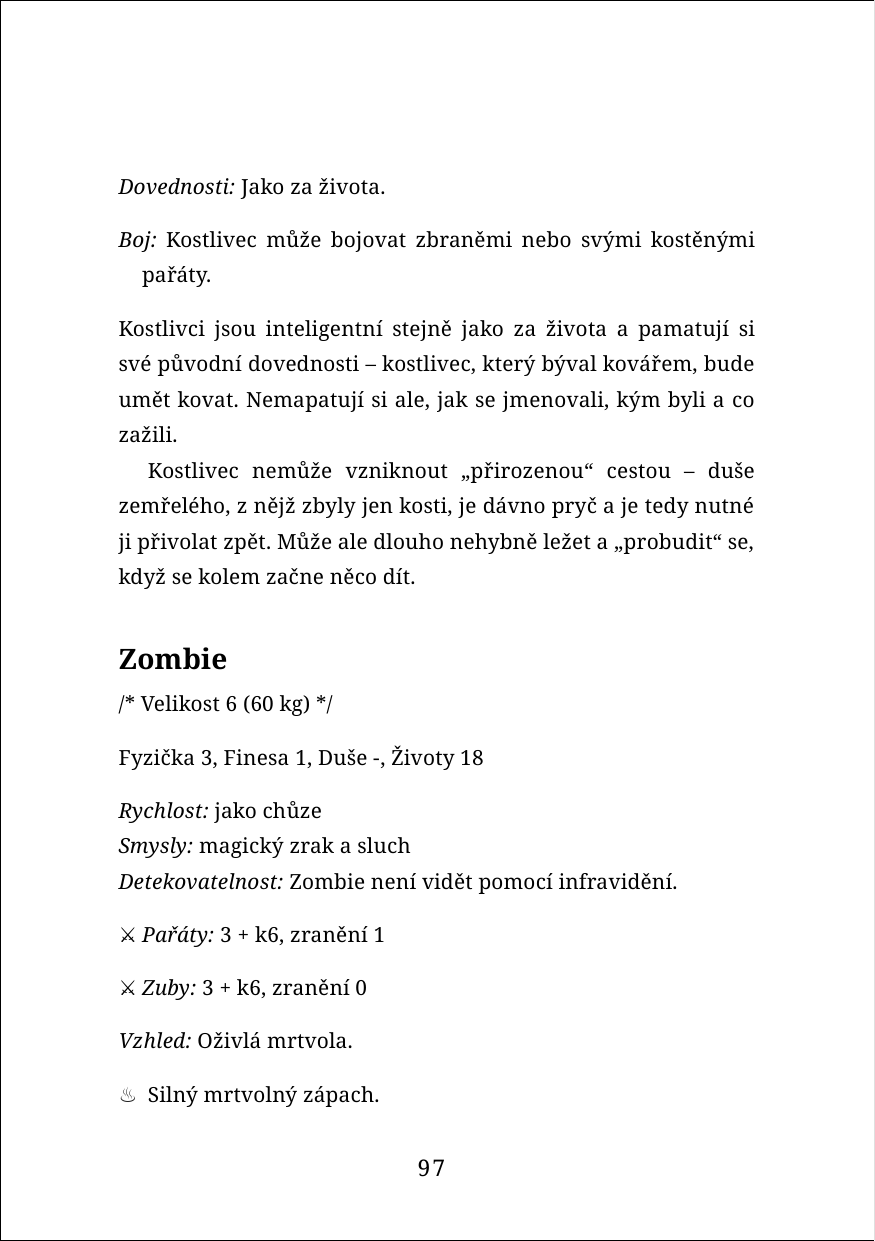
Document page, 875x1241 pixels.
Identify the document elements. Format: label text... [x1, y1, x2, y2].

text Vzhled: Oživlá mrtvola. [118, 1027, 756, 1055]
text Kostlivci jsou inteligentní stejně jako za života a pamatují si své původní dovednosti – kostlivec, který býval kovářem, bude umět kovat. Nemapatují si ale, jak se jmenovali, kým byli a co zažili. Kostlivec nemůže vzniknout „přirozenou“ cestou – duše zemřelého, z nějž zbyly jen kosti, je dávno pryč a je tedy nutné ji přivolat zpět. Může ale dlouho nehybně ležet a „probudit“ se, když se kolem začne něco dít. [118, 314, 756, 591]
subtitle Zombie [118, 639, 756, 678]
text Rychlost: jako chůze [118, 796, 756, 824]
text Boj: Kostlivec může bojovat zbraněmi nebo svými kostěnými pařáty. [118, 225, 756, 289]
text Dovednosti: Jako za života. [118, 172, 756, 200]
text Detekovatelnost: Zombie není vidět pomocí infravidění. [118, 867, 756, 895]
text Fyzička 3, Finesa 1, Duše -, Životy 18 [118, 743, 756, 771]
text ⚔ Zuby: 3 + k6, zranění 0 [118, 973, 756, 1002]
text ⚔ Pařáty: 3 + k6, zranění 1 [118, 920, 756, 948]
text Smysly: magický zrak a sluch [118, 831, 756, 860]
text ♨ Silný mrtvolný zápach. [118, 1080, 756, 1108]
text /* Velikost 6 (60 kg) */ [118, 689, 756, 718]
